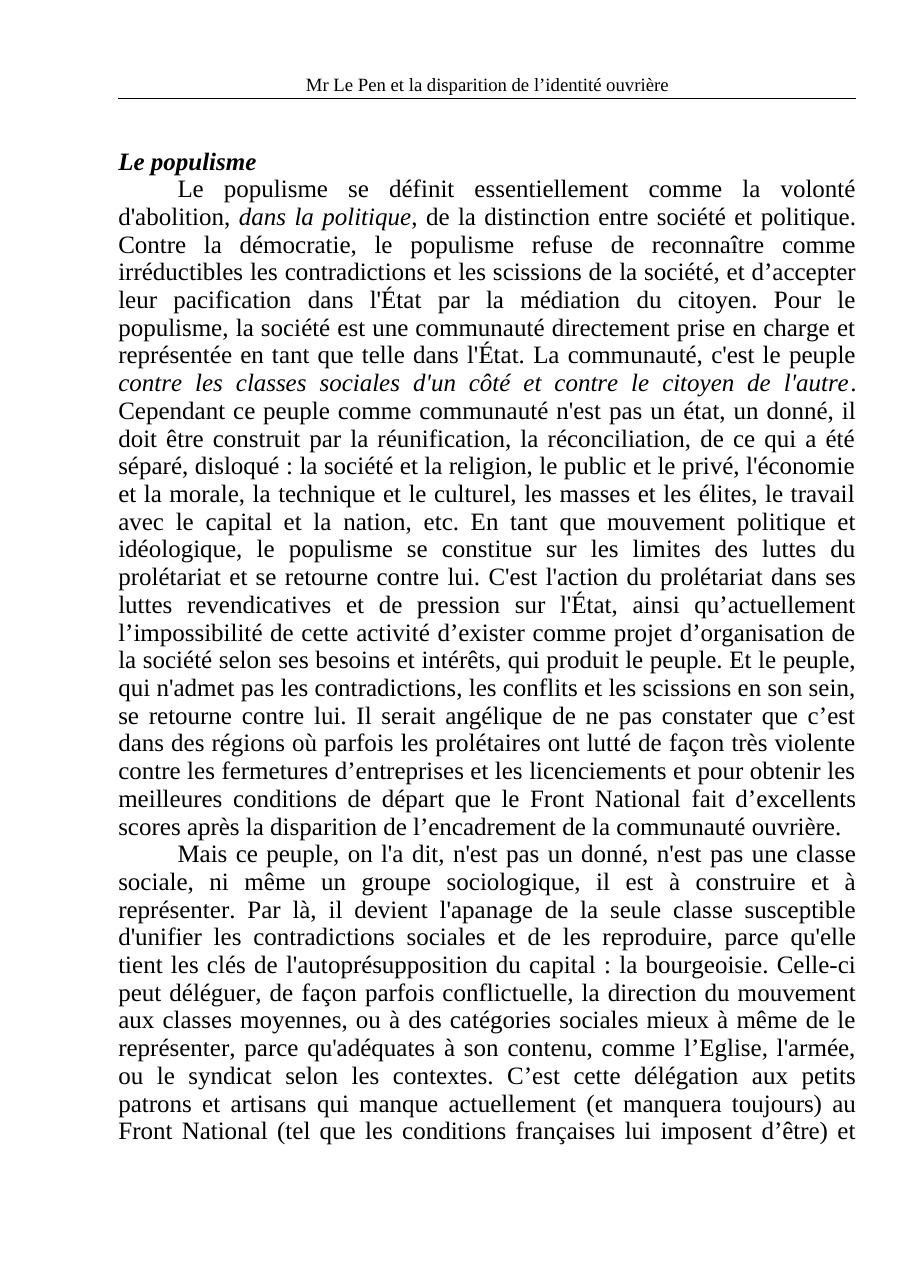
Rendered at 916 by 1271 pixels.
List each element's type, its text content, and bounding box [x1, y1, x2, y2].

text Le populisme se définit essentiellement comme la volonté d'abolition, dans la politique, de la distinction entre société et politique. Contre la démocratie, le populisme refuse de reconnaître comme irréductibles les contradictions et les scissions de la société, et d’accepter leur pacification dans l'État par la médiation du citoyen. Pour le populisme, la société est une communauté directement prise en charge et représentée en tant que telle dans l'État. La communauté, c'est le peuple contre les classes sociales d'un côté et contre le citoyen de l'autre. Cependant ce peuple comme communauté n'est pas un état, un donné, il doit être construit par la réunification, la réconciliation, de ce qui a été séparé, disloqué : la société et la religion, le public et le privé, l'économie et la morale, la technique et le culturel, les masses et les élites, le travail avec le capital et la nation, etc. En tant que mouvement politique et idéologique, le populisme se constitue sur les limites des luttes du prolétariat et se retourne contre lui. C'est l'action du prolétariat dans ses luttes revendicatives et de pression sur l'État, ainsi qu’actuellement l’impossibilité de cette activité d’exister comme projet d’organisation de la société selon ses besoins et intérêts, qui produit le peuple. Et le peuple, qui n'admet pas les contradictions, les conflits et les scissions en son sein, se retourne contre lui. Il serait angélique de ne pas constater que c’est dans des régions où parfois les prolétaires ont lutté de façon très violente contre les fermetures d’entreprises et les licenciements et pour obtenir les meilleures conditions de départ que le Front National fait d’excellents scores après la disparition de l’encadrement de la communauté ouvrière. [118, 175, 856, 840]
subtitle Le populisme [118, 148, 856, 175]
text Mais ce peuple, on l'a dit, n'est pas un donné, n'est pas une classe sociale, ni même un groupe sociologique, il est à construire et à représenter. Par là, il devient l'apanage de la seule classe susceptible d'unifier les contradictions sociales et de les reproduire, parce qu'elle tient les clés de l'autoprésupposition du capital : la bourgeoisie. Celle-ci peut déléguer, de façon parfois conflictuelle, la direction du mouvement aux classes moyennes, ou à des catégories sociales mieux à même de le représenter, parce qu'adéquates à son contenu, comme l’Eglise, l'armée, ou le syndicat selon les contextes. C’est cette délégation aux petits patrons et artisans qui manque actuellement (et manquera toujours) au Front National (tel que les conditions françaises lui imposent d’être) et [118, 840, 856, 1145]
